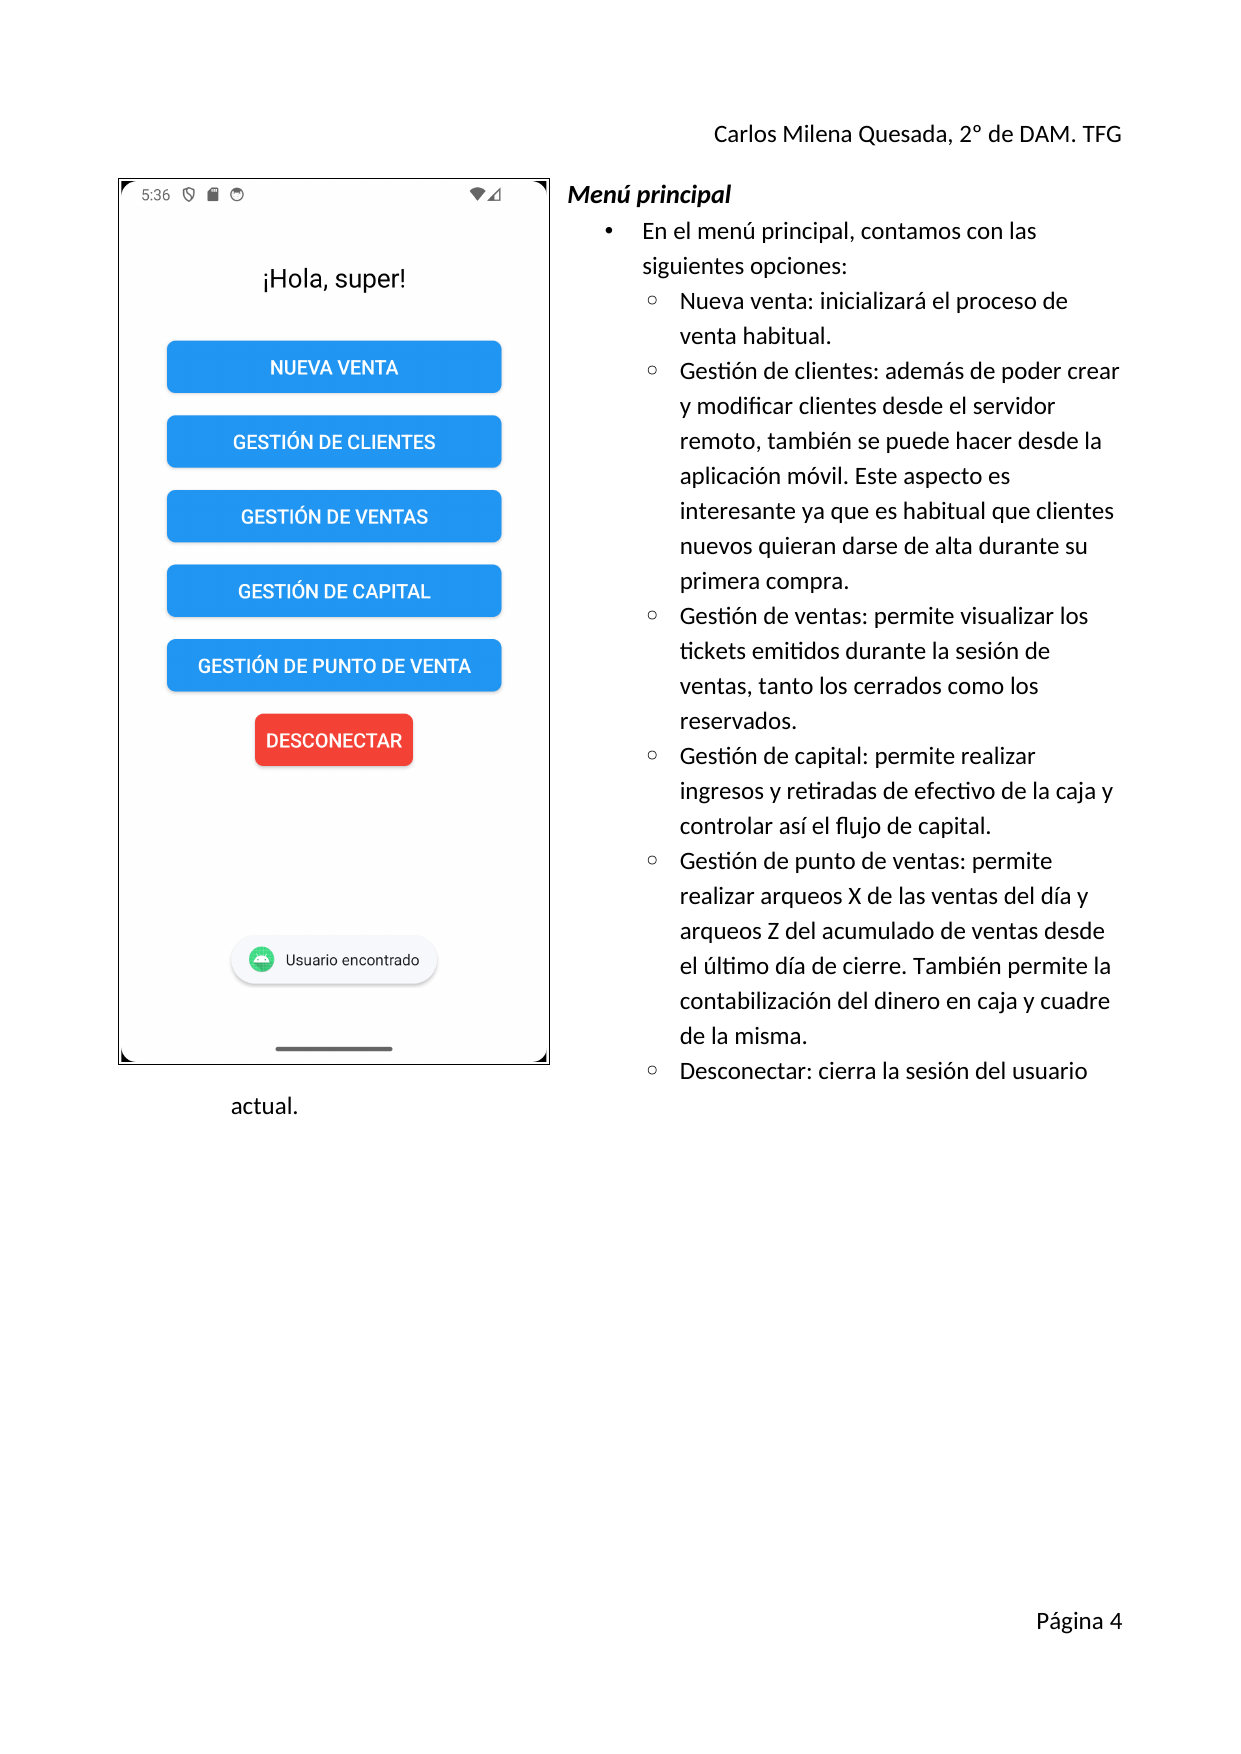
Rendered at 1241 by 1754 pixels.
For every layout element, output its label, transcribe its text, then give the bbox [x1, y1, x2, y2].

list Gestión de capital: permite realizar ingresos y retiradas de efectivo de la caja y controlar así el flujo de capital. [550, 740, 1122, 841]
list Gestión de ventas: permite visualizar los tickets emitidos durante la sesión de ventas, tanto los cerrados como los reservados. [550, 600, 1122, 736]
list Gestión de punto de ventas: permite realizar arqueos X de las ventas del día y arqueos Z del acumulado de ventas desde el último día de cierre. También permite la contabilización del dinero en caja y cuadre de la misma. [550, 845, 1122, 1051]
list Gestión de clientes: además de poder crear y modificar clientes desde el servidor remoto, también se puede hacer desde la aplicación móvil. Este aspecto es interesante ya que es habitual que clientes nuevos quieran darse de alta durante su primera compra. [550, 355, 1122, 596]
list En el menú principal, contamos con las siguientes opciones: [550, 215, 1122, 281]
list Nueva venta: inicializará el proceso de venta habitual. [550, 285, 1122, 351]
subtitle Menú principal [550, 178, 1122, 210]
list Desconectar: cierra la sesión del usuario actual. [193, 1055, 1122, 1121]
